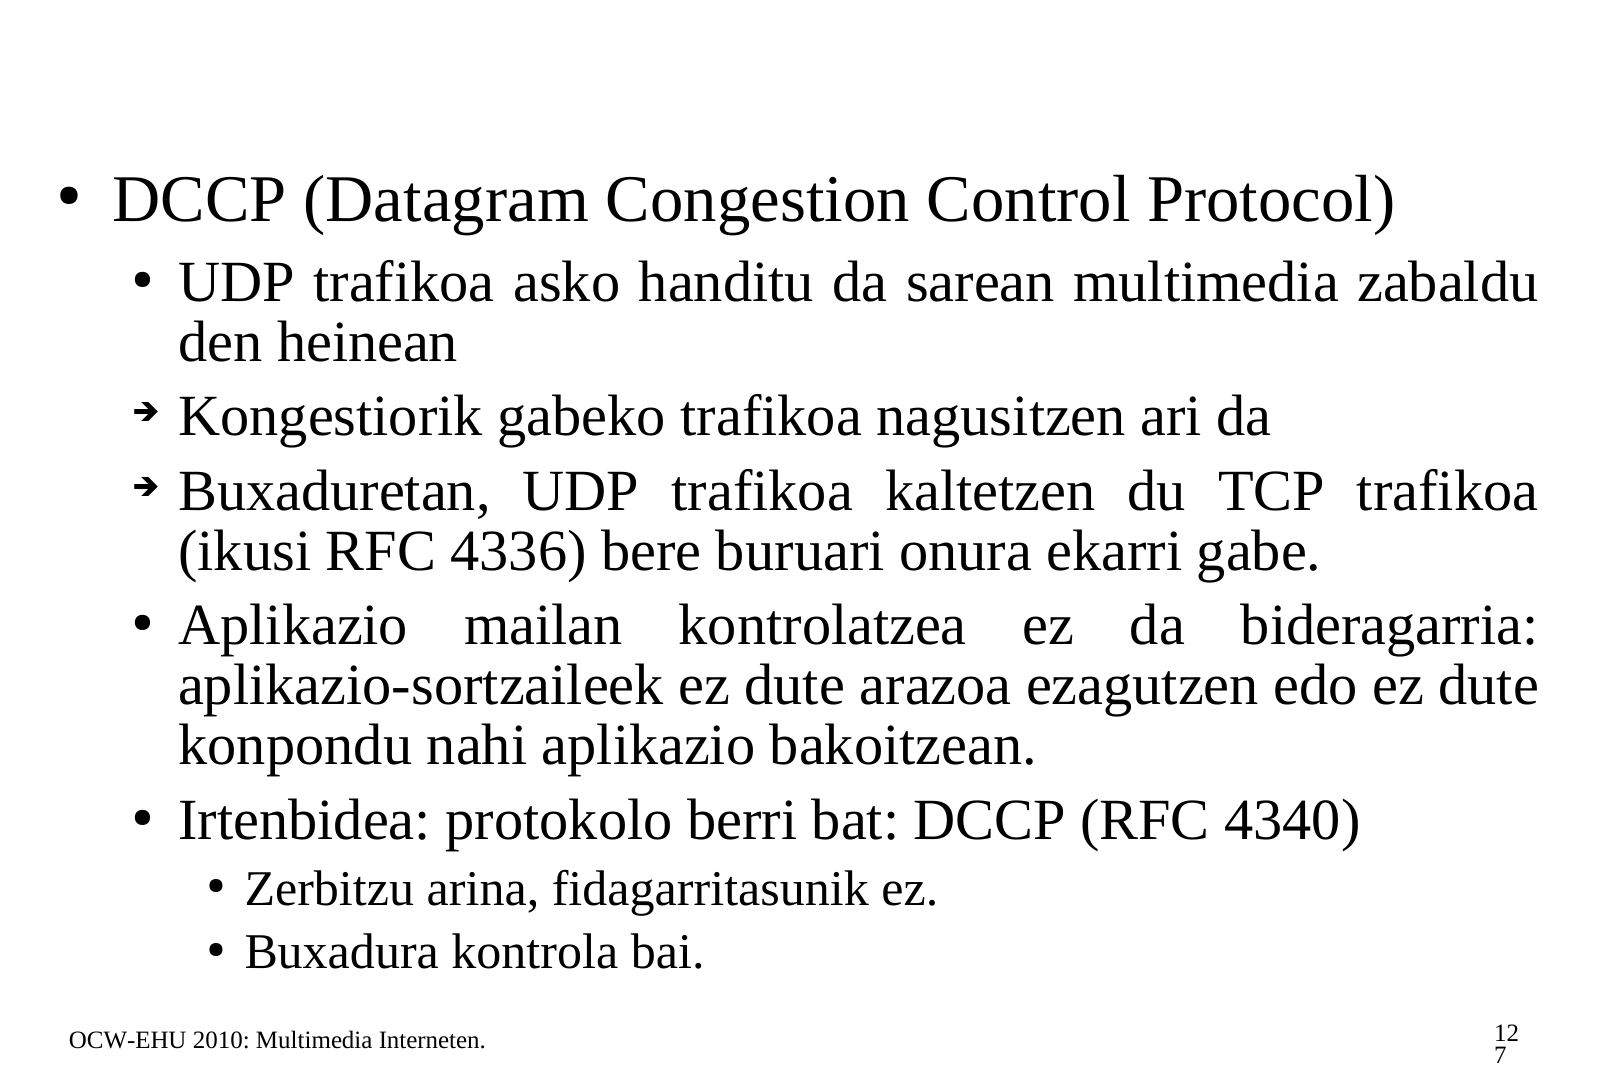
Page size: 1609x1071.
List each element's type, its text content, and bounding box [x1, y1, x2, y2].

list DCCP (Datagram Congestion Control Protocol) UDP trafikoa asko handitu da sarean multimedia zabaldu den heinean Kongestiorik gabeko trafikoa nagusitzen ari da Buxaduretan, UDP trafikoa kaltetzen du TCP trafikoa (ikusi RFC 4336) bere buruari onura ekarri gabe. Aplikazio mailan kontrolatzea ez da bideragarria: aplikazio-sortzaileek ez dute arazoa ezagutzen edo ez dute konpondu nahi aplikazio bakoitzean. Irtenbidea: protokolo berri bat: DCCP (RFC 4340) Zerbitzu arina, fidagarritasunik ez. Buxadura kontrola bai. [41, 160, 1555, 999]
